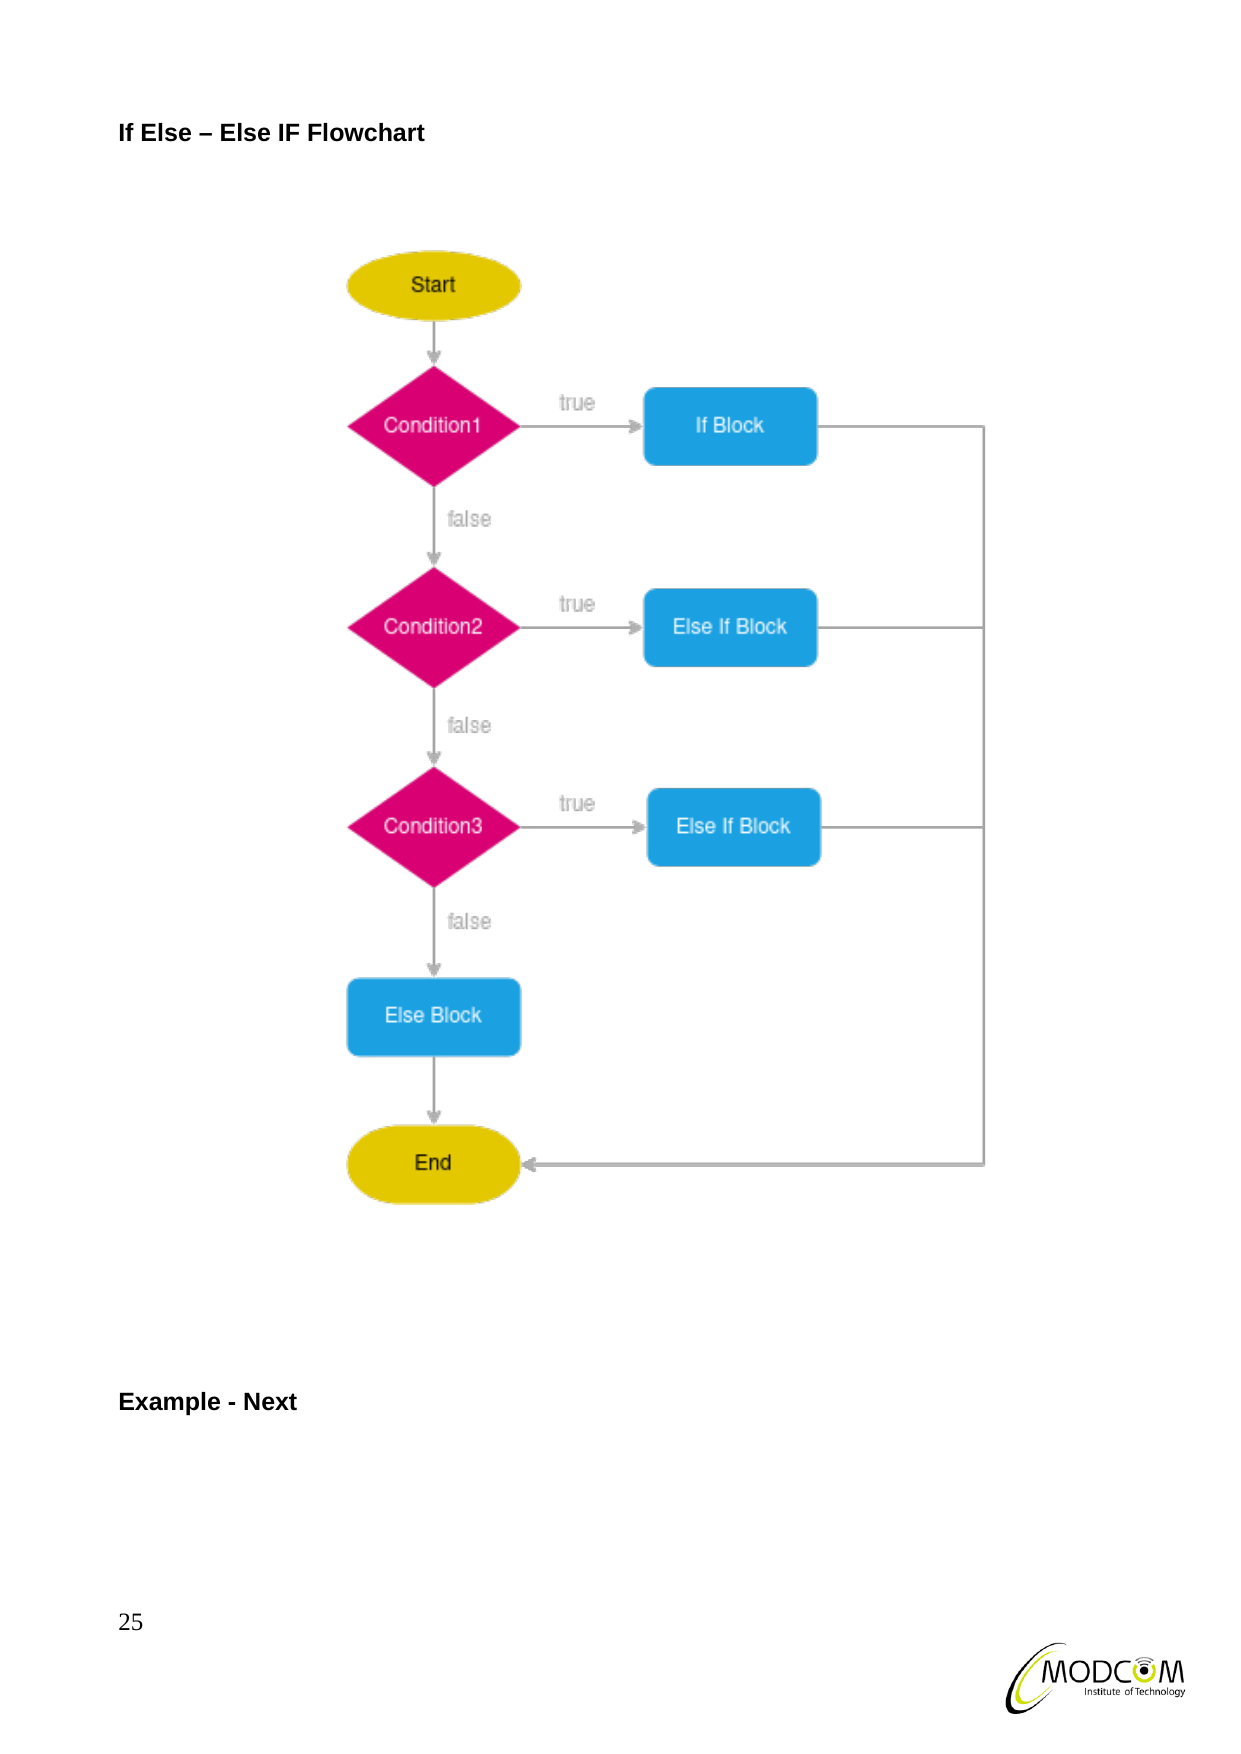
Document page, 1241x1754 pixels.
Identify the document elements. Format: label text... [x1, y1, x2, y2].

text If Else – Else IF Flowchart [118, 118, 1122, 147]
picture [997, 1626, 1191, 1718]
picture [345, 249, 999, 1205]
text Example - Next [118, 1387, 1122, 1416]
